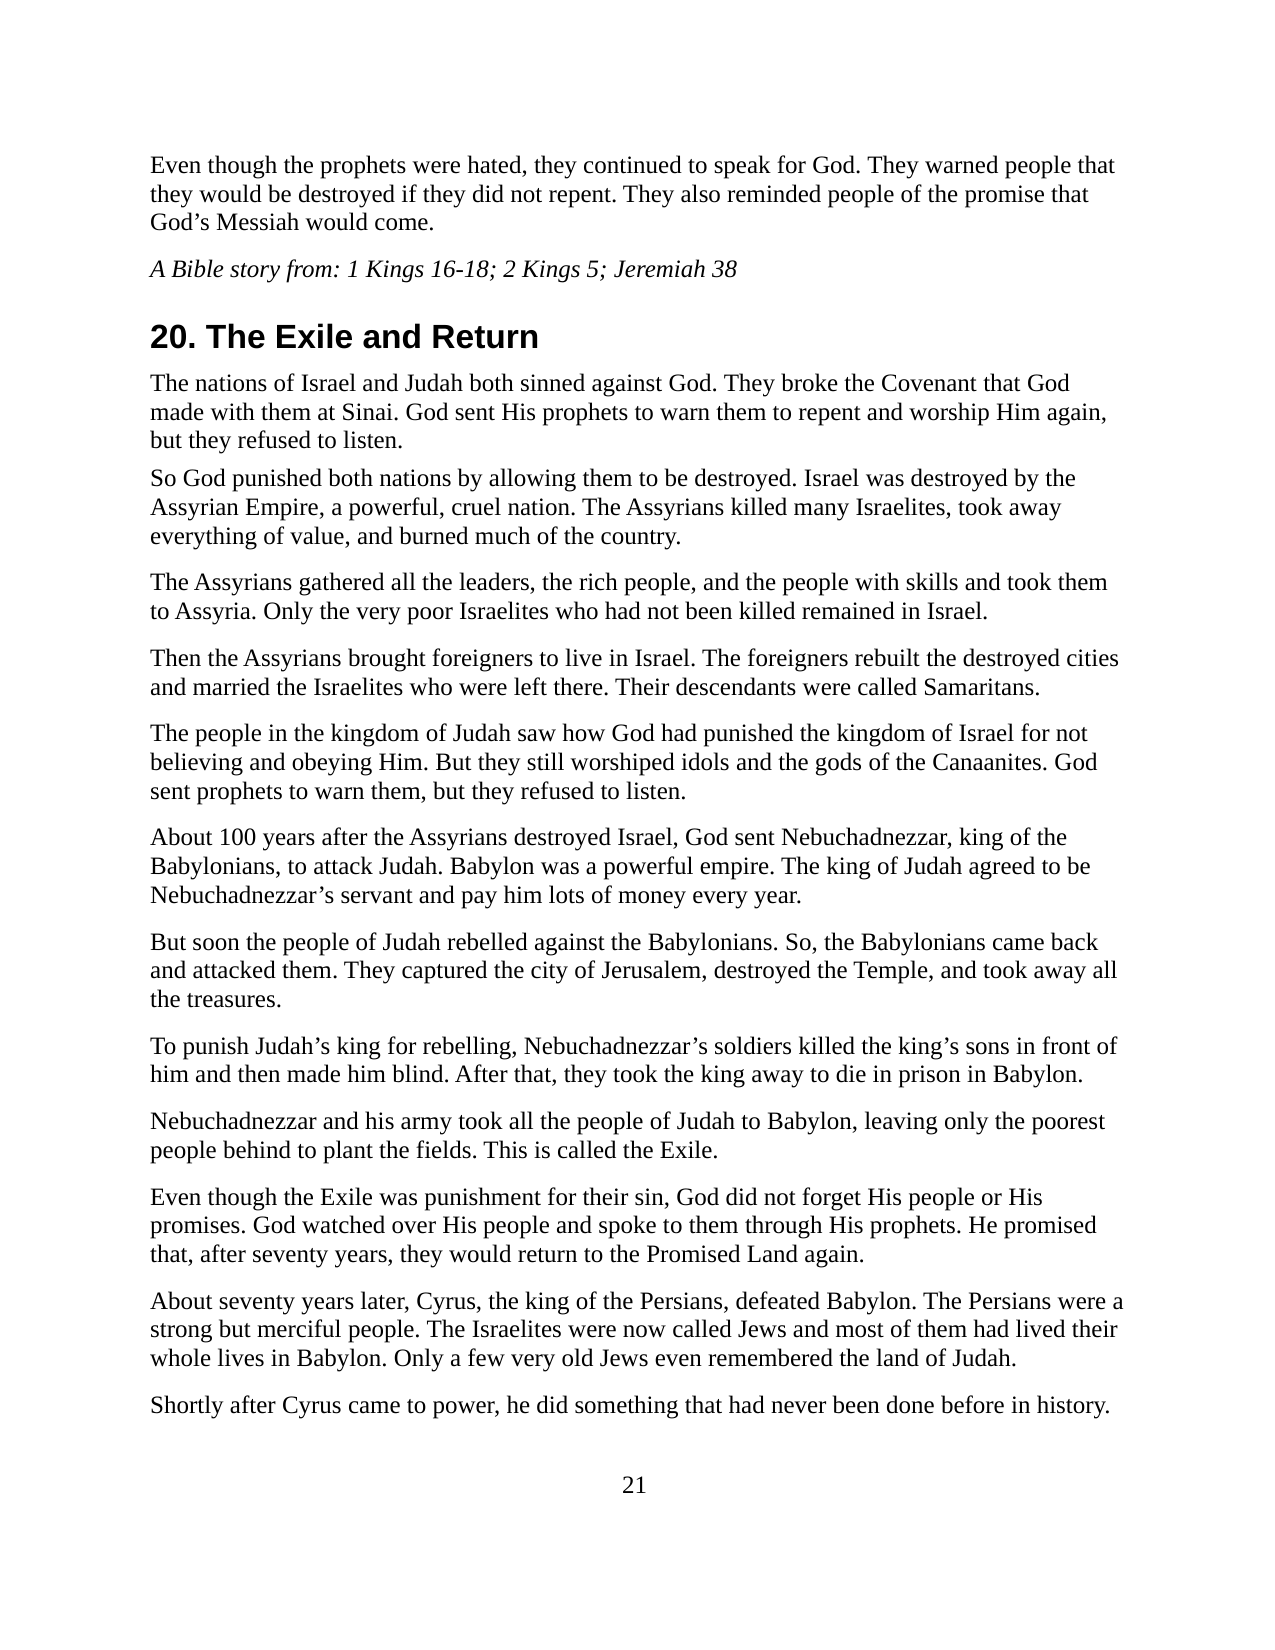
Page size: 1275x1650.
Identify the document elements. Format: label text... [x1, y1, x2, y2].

text Nebuchadnezzar and his army took all the people of Judah to Babylon, leaving only the poorest people behind to plant the fields. This is called the Exile. [150, 1106, 1125, 1164]
text About 100 years after the Assyrians destroyed Israel, God sent Nebuchadnezzar, king of the Babylonians, to attack Judah. Babylon was a powerful empire. The king of Judah agreed to be Nebuchadnezzar’s servant and pay him lots of money every year. [150, 822, 1125, 909]
text So God punished both nations by allowing them to be destroyed. Israel was destroyed by the Assyrian Empire, a powerful, cruel nation. The Assyrians killed many Israelites, took away everything of value, and burned much of the country. [150, 463, 1125, 549]
text About seventy years later, Cyrus, the king of the Persians, defeated Babylon. The Persians were a strong but merciful people. The Israelites were now called Jews and most of them had lived their whole lives in Babylon. Only a few very old Jews even remembered the land of Judah. [150, 1286, 1125, 1372]
text The Assyrians gathered all the leaders, the rich people, and the people with skills and took them to Assyria. Only the very poor Israelites who had not been killed remained in Israel. [150, 567, 1125, 625]
text The people in the kingdom of Judah saw how God had punished the kingdom of Israel for not believing and obeying Him. But they still worshiped idols and the gods of the Canaanites. God sent prophets to warn them, but they refused to listen. [150, 718, 1125, 804]
text Shortly after Cyrus came to power, he did something that had never been done before in history. [150, 1390, 1125, 1419]
text But soon the people of Judah rebelled against the Babylonians. So, the Babylonians came back and attacked them. They captured the city of Jerusalem, destroyed the Temple, and took away all the treasures. [150, 927, 1125, 1013]
text The nations of Israel and Judah both sinned against God. They broke the Covenant that God made with them at Sinai. God sent His prophets to warn them to repent and worship Him again, but they refused to listen. [150, 368, 1125, 454]
text Even though the Exile was punishment for their sin, God did not forget His people or His promises. God watched over His people and spoke to them through His prophets. He promised that, after seventy years, they would return to the Promised Land again. [150, 1182, 1125, 1268]
subtitle 20. The Exile and Return [150, 317, 1125, 356]
text Then the Assyrians brought foreigners to live in Israel. The foreigners rebuilt the destroyed cities and married the Israelites who were left there. Their descendants were called Samaritans. [150, 643, 1125, 700]
text To punish Judah’s king for rebelling, Nebuchadnezzar’s soldiers killed the king’s sons in front of him and then made him blind. After that, they took the king away to die in prison in Babylon. [150, 1031, 1125, 1088]
text Even though the prophets were hated, they continued to speak for God. They warned people that they would be destroyed if they did not repent. They also reminded people of the promise that God’s Messiah would come. [150, 150, 1125, 236]
text A Bible story from: 1 Kings 16-18; 2 Kings 5; Jeremiah 38 [150, 254, 1125, 283]
